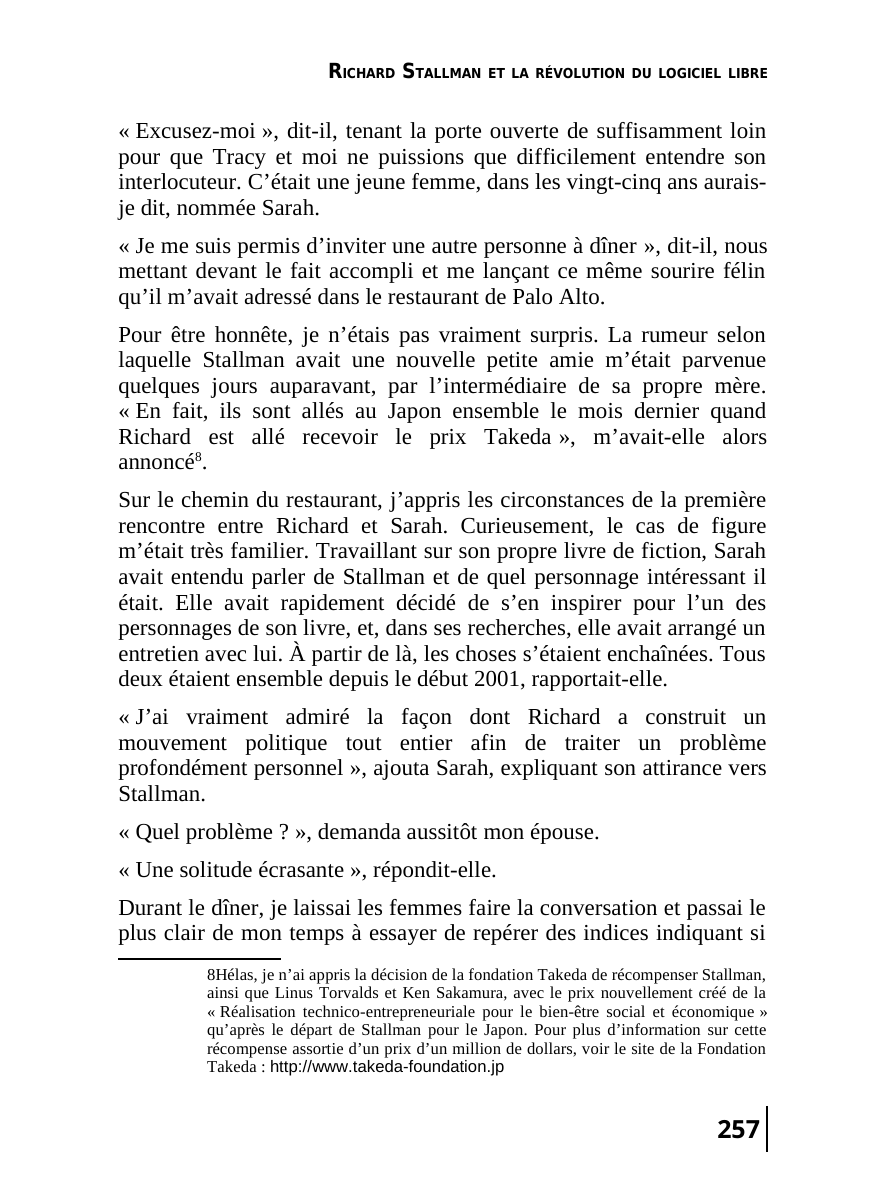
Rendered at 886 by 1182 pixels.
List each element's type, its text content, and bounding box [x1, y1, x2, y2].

text Durant le dîner, je laissai les femmes faire la conversation et passai le plus clair de mon temps à essayer de repérer des indices indiquant si [118, 894, 768, 946]
text Hélas, je n’ai appris la décision de la fondation Takeda de récompenser Stallman, ainsi que Linus Torvalds et Ken Sakamura, avec le prix nouvellement créé de la « Réalisation technico-entrepreneuriale pour le bien-être social et économique » qu’après le départ de Stallman pour le Japon. Pour plus d’information sur cette récompense assortie d’un prix d’un million de dollars, voir le site de la Fondation Takeda : http://www.takeda-foundation.jp [207, 965, 768, 1076]
text « Une solitude écrasante », répondit-elle. [118, 857, 768, 882]
text « J’ai vraiment admiré la façon dont Richard a construit un mouvement politique tout entier afin de traiter un problème profondément personnel », ajouta Sarah, expliquant son attirance vers Stallman. [118, 704, 768, 806]
text Pour être honnête, je n’étais pas vraiment surpris. La rumeur selon laquelle Stallman avait une nouvelle petite amie m’était parvenue quelques jours auparavant, par l’intermédiaire de sa propre mère. « En fait, ils sont allés au Japon ensemble le mois dernier quand Richard est allé recevoir le prix Takeda », m’avait-elle alors annoncé. [118, 322, 768, 475]
text « Excusez-moi », dit-il, tenant la porte ouverte de suffisamment loin pour que Tracy et moi ne puissions que difficilement entendre son interlocuteur. C’était une jeune femme, dans les vingt-cinq ans aurais-je dit, nommée Sarah. [118, 118, 768, 220]
text « Quel problème ? », demanda aussitôt mon épouse. [118, 818, 768, 844]
text « Je me suis permis d’inviter une autre personne à dîner », dit-il, nous mettant devant le fait accompli et me lançant ce même sourire félin qu’il m’avait adressé dans le restaurant de Palo Alto. [118, 233, 768, 309]
text Sur le chemin du restaurant, j’appris les circonstances de la première rencontre entre Richard et Sarah. Curieusement, le cas de figure m’était très familier. Travaillant sur son propre livre de fiction, Sarah avait entendu parler de Stallman et de quel personnage intéressant il était. Elle avait rapidement décidé de s’en inspirer pour l’un des personnages de son livre, et, dans ses recherches, elle avait arrangé un entretien avec lui. À partir de là, les choses s’étaient enchaînées. Tous deux étaient ensemble depuis le début 2001, rapportait-elle. [118, 487, 768, 691]
